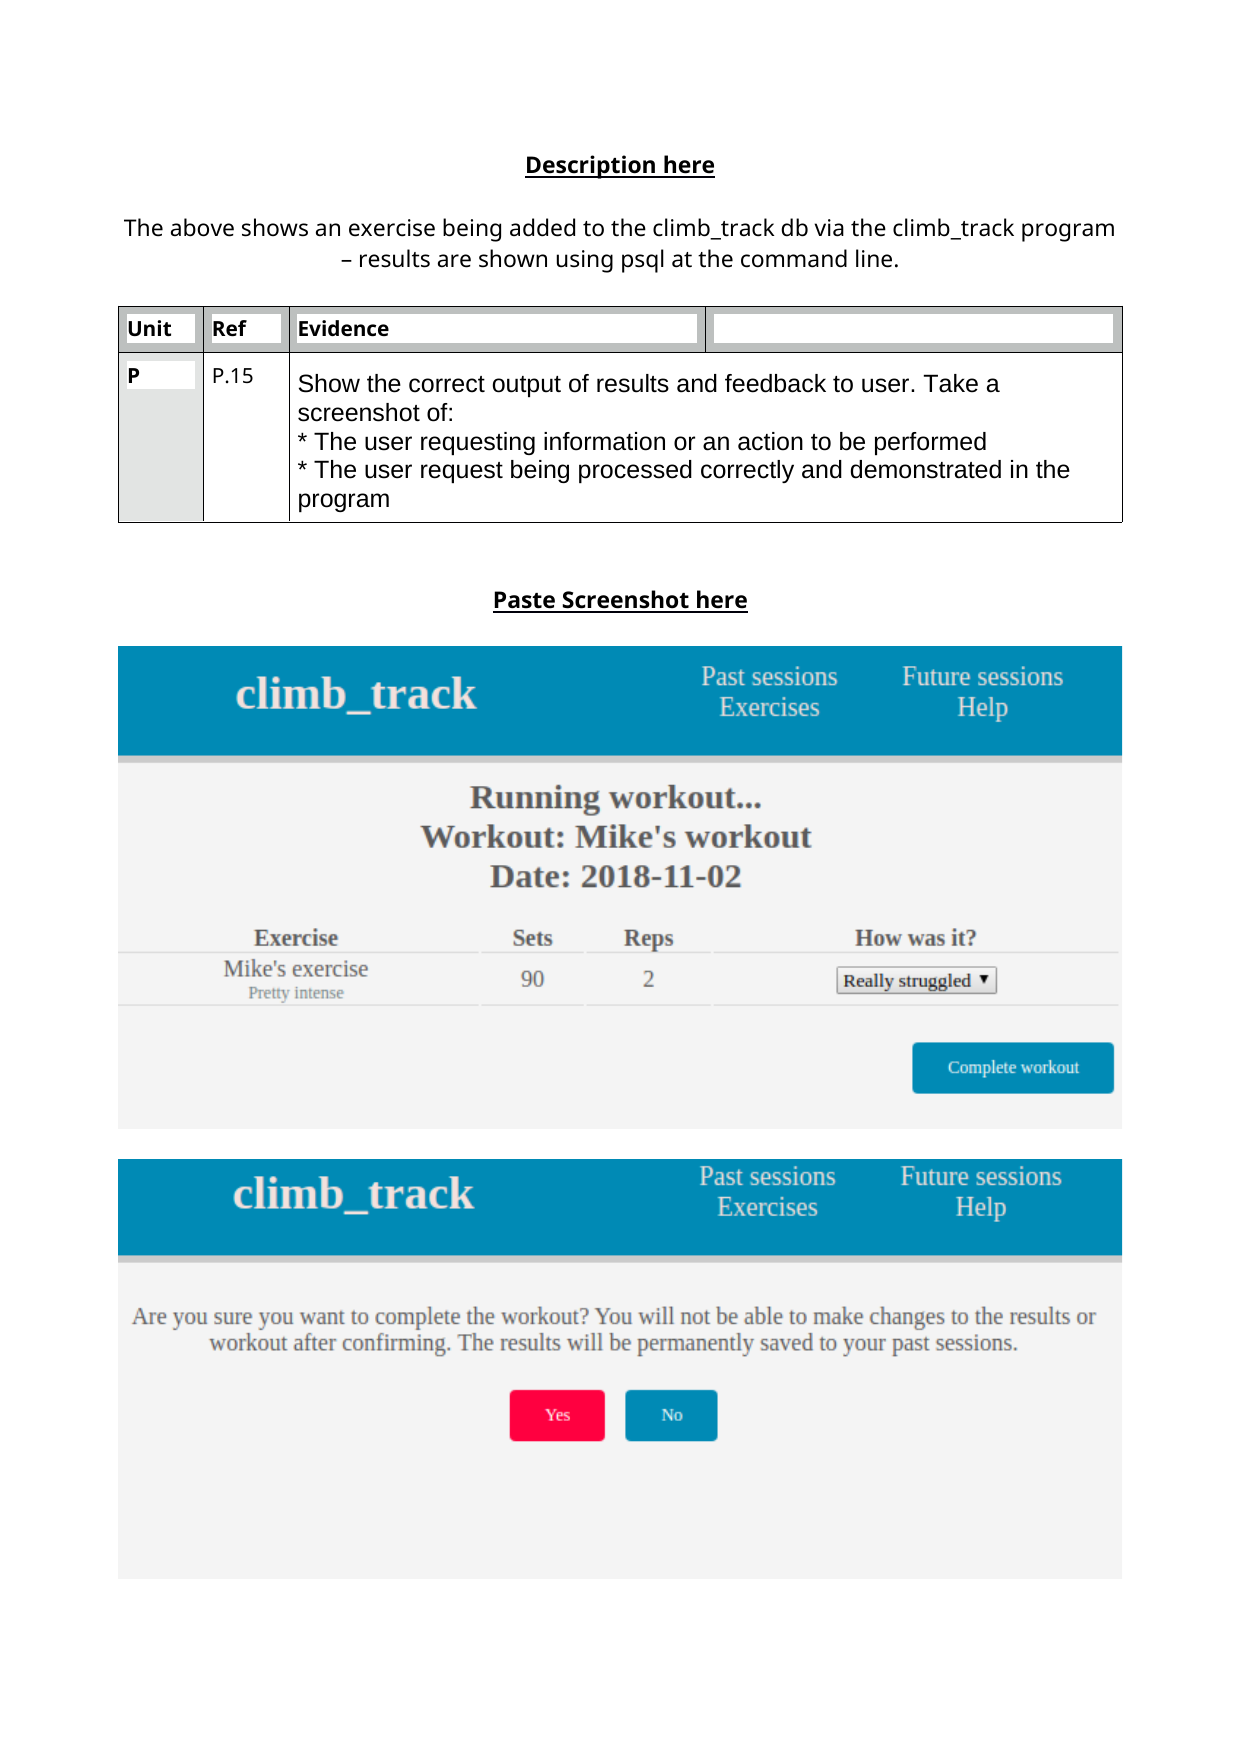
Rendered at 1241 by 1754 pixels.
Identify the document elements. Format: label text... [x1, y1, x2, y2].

picture [727, 1170, 742, 1185]
picture [1011, 673, 1019, 685]
picture [919, 673, 929, 685]
picture [721, 697, 734, 716]
picture [255, 1177, 265, 1208]
picture [782, 703, 786, 716]
picture [735, 1203, 745, 1215]
picture [715, 1172, 724, 1185]
picture [932, 670, 937, 685]
picture [258, 677, 268, 708]
picture [1028, 673, 1039, 685]
picture [979, 672, 1008, 685]
table_header [706, 307, 1122, 352]
picture [270, 1177, 277, 1183]
picture [814, 1172, 825, 1185]
picture [930, 1170, 969, 1185]
picture [1021, 673, 1026, 685]
table_cell P [119, 353, 203, 521]
picture [780, 1203, 784, 1215]
picture [977, 1172, 1017, 1185]
picture [237, 687, 255, 708]
picture [802, 672, 827, 685]
picture [453, 677, 476, 708]
text The above shows an exercise being added to the climb_track db via the climb_track program – results are shown using psql at the command line. [118, 212, 1122, 274]
picture [997, 703, 1008, 722]
picture [717, 670, 745, 685]
picture [1042, 672, 1063, 685]
picture [406, 1187, 427, 1208]
table_cell P.15 [204, 353, 289, 521]
table_header Ref [204, 307, 289, 352]
picture [957, 1197, 973, 1215]
text Paste Screenshot here [118, 584, 1122, 616]
table_header Unit [119, 307, 203, 352]
picture [369, 1183, 404, 1208]
picture [976, 1203, 986, 1215]
picture [430, 1187, 448, 1208]
picture [749, 703, 780, 716]
picture [432, 687, 450, 708]
text Description here [118, 149, 1122, 181]
picture [904, 667, 914, 685]
picture [1040, 1172, 1061, 1185]
picture [737, 703, 747, 716]
picture [323, 677, 345, 708]
picture [234, 1187, 252, 1208]
picture [751, 1172, 798, 1185]
picture [284, 687, 307, 708]
picture [118, 1256, 1123, 1579]
picture [747, 1203, 778, 1215]
picture [787, 1203, 817, 1215]
picture [371, 683, 407, 708]
picture [800, 1172, 809, 1185]
picture [701, 1166, 713, 1185]
picture [916, 1172, 927, 1185]
picture [959, 697, 974, 716]
picture [268, 1187, 317, 1208]
picture [995, 1203, 1006, 1221]
picture [450, 1177, 474, 1208]
picture [1027, 1172, 1038, 1185]
picture [1020, 1172, 1024, 1185]
picture [789, 703, 819, 716]
picture [939, 673, 970, 685]
picture [753, 672, 800, 685]
picture [271, 687, 281, 708]
picture [307, 687, 320, 708]
picture [703, 667, 715, 685]
picture [902, 1166, 915, 1185]
picture [829, 672, 837, 685]
picture [118, 756, 1123, 1129]
picture [409, 687, 429, 708]
picture [827, 1172, 835, 1185]
picture [977, 697, 994, 716]
picture [719, 1197, 732, 1215]
table_header Evidence [290, 307, 705, 352]
table_cell Show the correct output of results and feedback to user. Take a screenshot of: * The user requesting information or an action to be performed * The user request being processed correctly and demonstrated in the program [290, 353, 1122, 521]
picture [320, 1177, 343, 1208]
